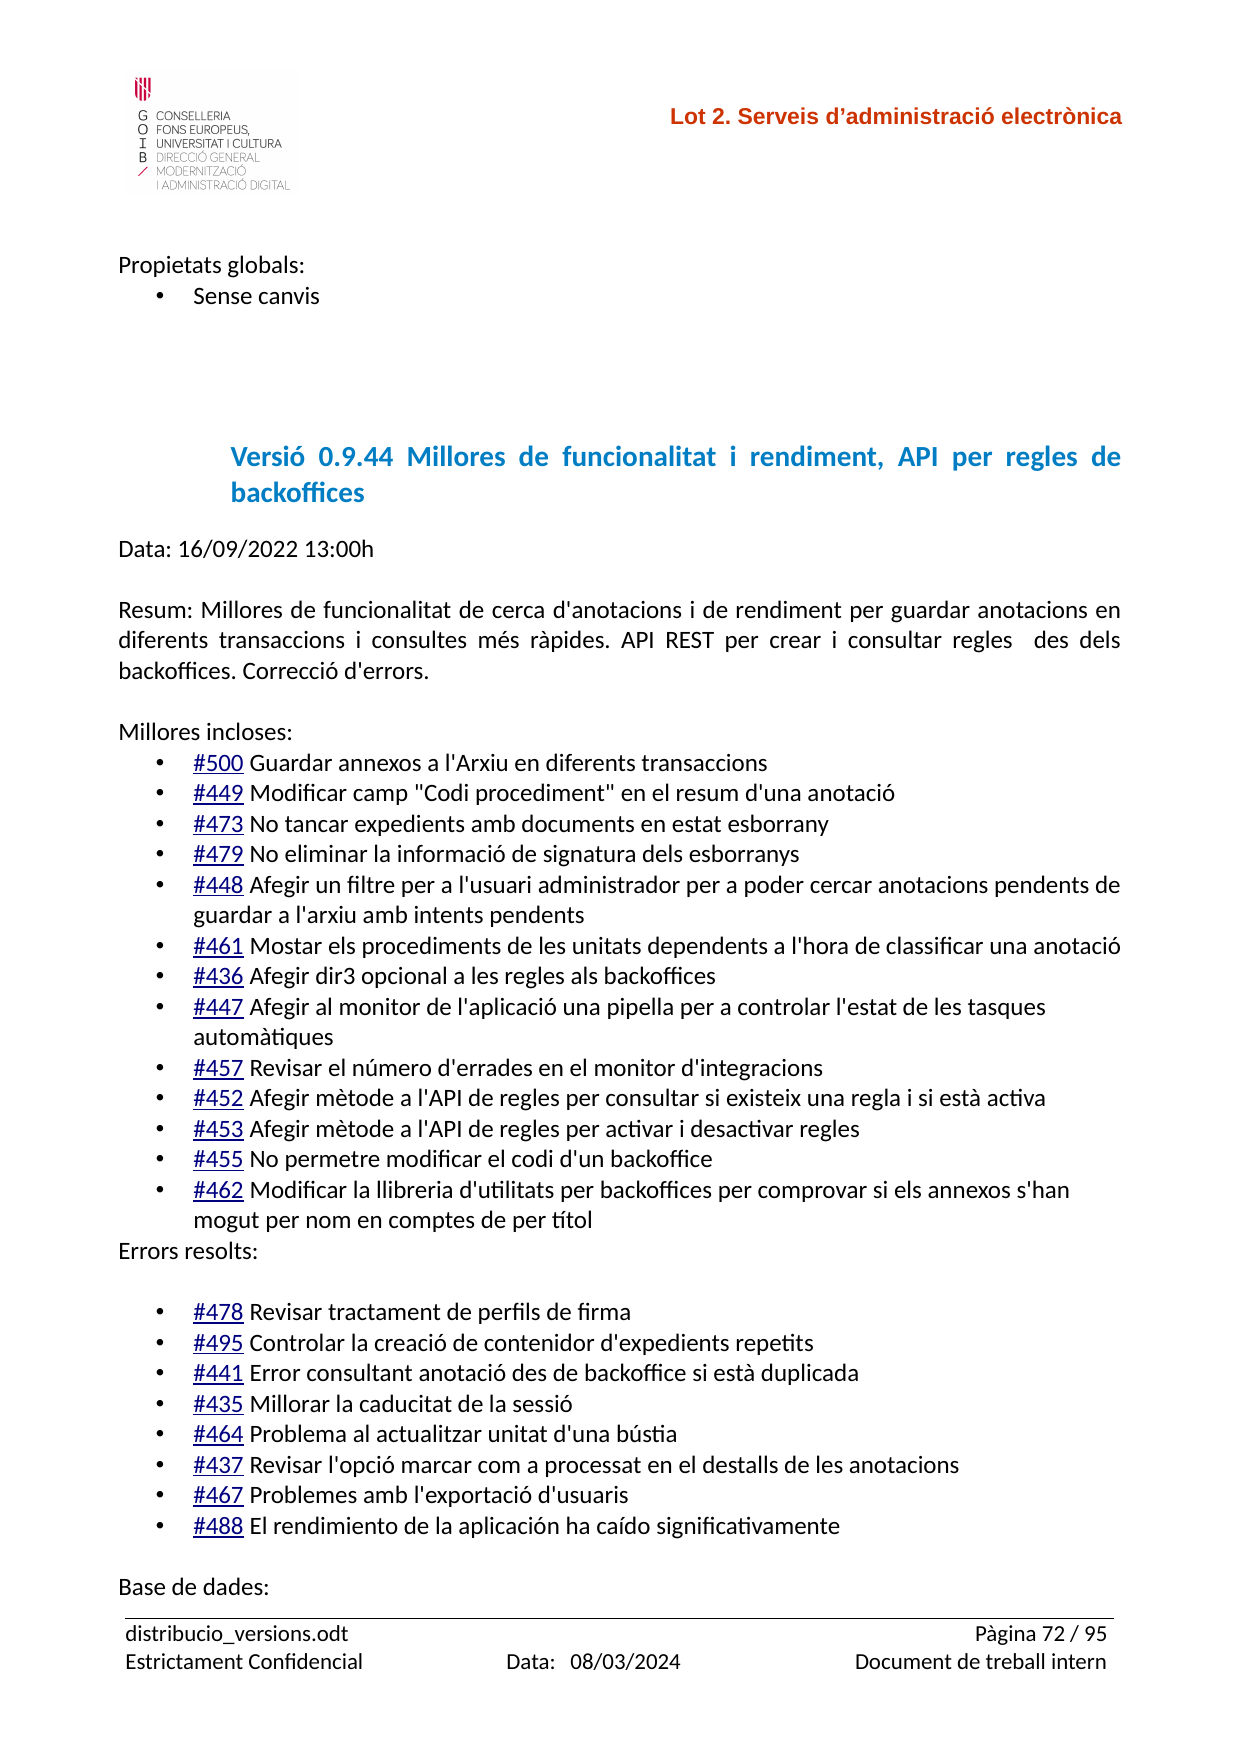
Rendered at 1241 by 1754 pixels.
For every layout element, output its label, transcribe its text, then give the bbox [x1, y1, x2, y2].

subtitle Versió 0.9.44 Millores de funcionalitat i rendiment, API per regles de backoffices [153, 438, 1122, 509]
list #447 Afegir al monitor de l'aplicació una pipella per a controlar l'estat de les tasques automàtiques [156, 991, 1122, 1052]
list #453 Afegir mètode a l'API de regles per activar i desactivar regles [156, 1113, 1122, 1143]
list #437 Revisar l'opció marcar com a processat en el destalls de les anotacions [156, 1449, 1122, 1479]
list #495 Controlar la creació de contenidor d'expedients repetits [156, 1327, 1122, 1357]
list #457 Revisar el número d'errades en el monitor d'integracions [156, 1052, 1122, 1082]
list #436 Afegir dir3 opcional a les regles als backoffices [156, 960, 1122, 991]
text Base de dades: [118, 1571, 1122, 1601]
list #462 Modificar la llibreria d'utilitats per backoffices per comprovar si els annexos s'han mogut per nom en comptes de per títol [156, 1174, 1122, 1235]
text Propietats globals: [118, 250, 1122, 280]
list #464 Problema al actualitzar unitat d'una bústia [156, 1418, 1122, 1449]
list #478 Revisar tractament de perfils de firma [156, 1296, 1122, 1327]
list #461 Mostar els procediments de les unitats dependents a l'hora de classificar una anotació [156, 930, 1122, 960]
text Data: 16/09/2022 13:00h [118, 533, 1122, 564]
list #455 No permetre modificar el codi d'un backoffice [156, 1143, 1122, 1174]
list #473 No tancar expedients amb documents en estat esborrany [156, 808, 1122, 838]
list Sense canvis [156, 280, 1122, 311]
list #488 El rendimiento de la aplicación ha caído significativamente [156, 1510, 1122, 1540]
list #448 Afegir un filtre per a l'usuari administrador per a poder cercar anotacions pendents de guardar a l'arxiu amb intents pendents [156, 869, 1122, 930]
text Millores incloses: [118, 716, 1122, 747]
list #500 Guardar annexos a l'Arxiu en diferents transaccions [156, 747, 1122, 777]
picture [126, 70, 299, 197]
list #479 No eliminar la informació de signatura dels esborranys [156, 838, 1122, 869]
list #435 Millorar la caducitat de la sessió [156, 1388, 1122, 1418]
list #449 Modificar camp "Codi procediment" en el resum d'una anotació [156, 777, 1122, 808]
text Resum: Millores de funcionalitat de cerca d'anotacions i de rendiment per guardar anotacions en diferents transaccions i consultes més ràpides. API REST per crear i consultar regles des dels backoffices. Correcció d'errors. [118, 594, 1122, 686]
list #452 Afegir mètode a l'API de regles per consultar si existeix una regla i si està activa [156, 1082, 1122, 1113]
list #467 Problemes amb l'exportació d'usuaris [156, 1479, 1122, 1510]
text Errors resolts: [118, 1235, 1122, 1266]
list #441 Error consultant anotació des de backoffice si està duplicada [156, 1357, 1122, 1388]
